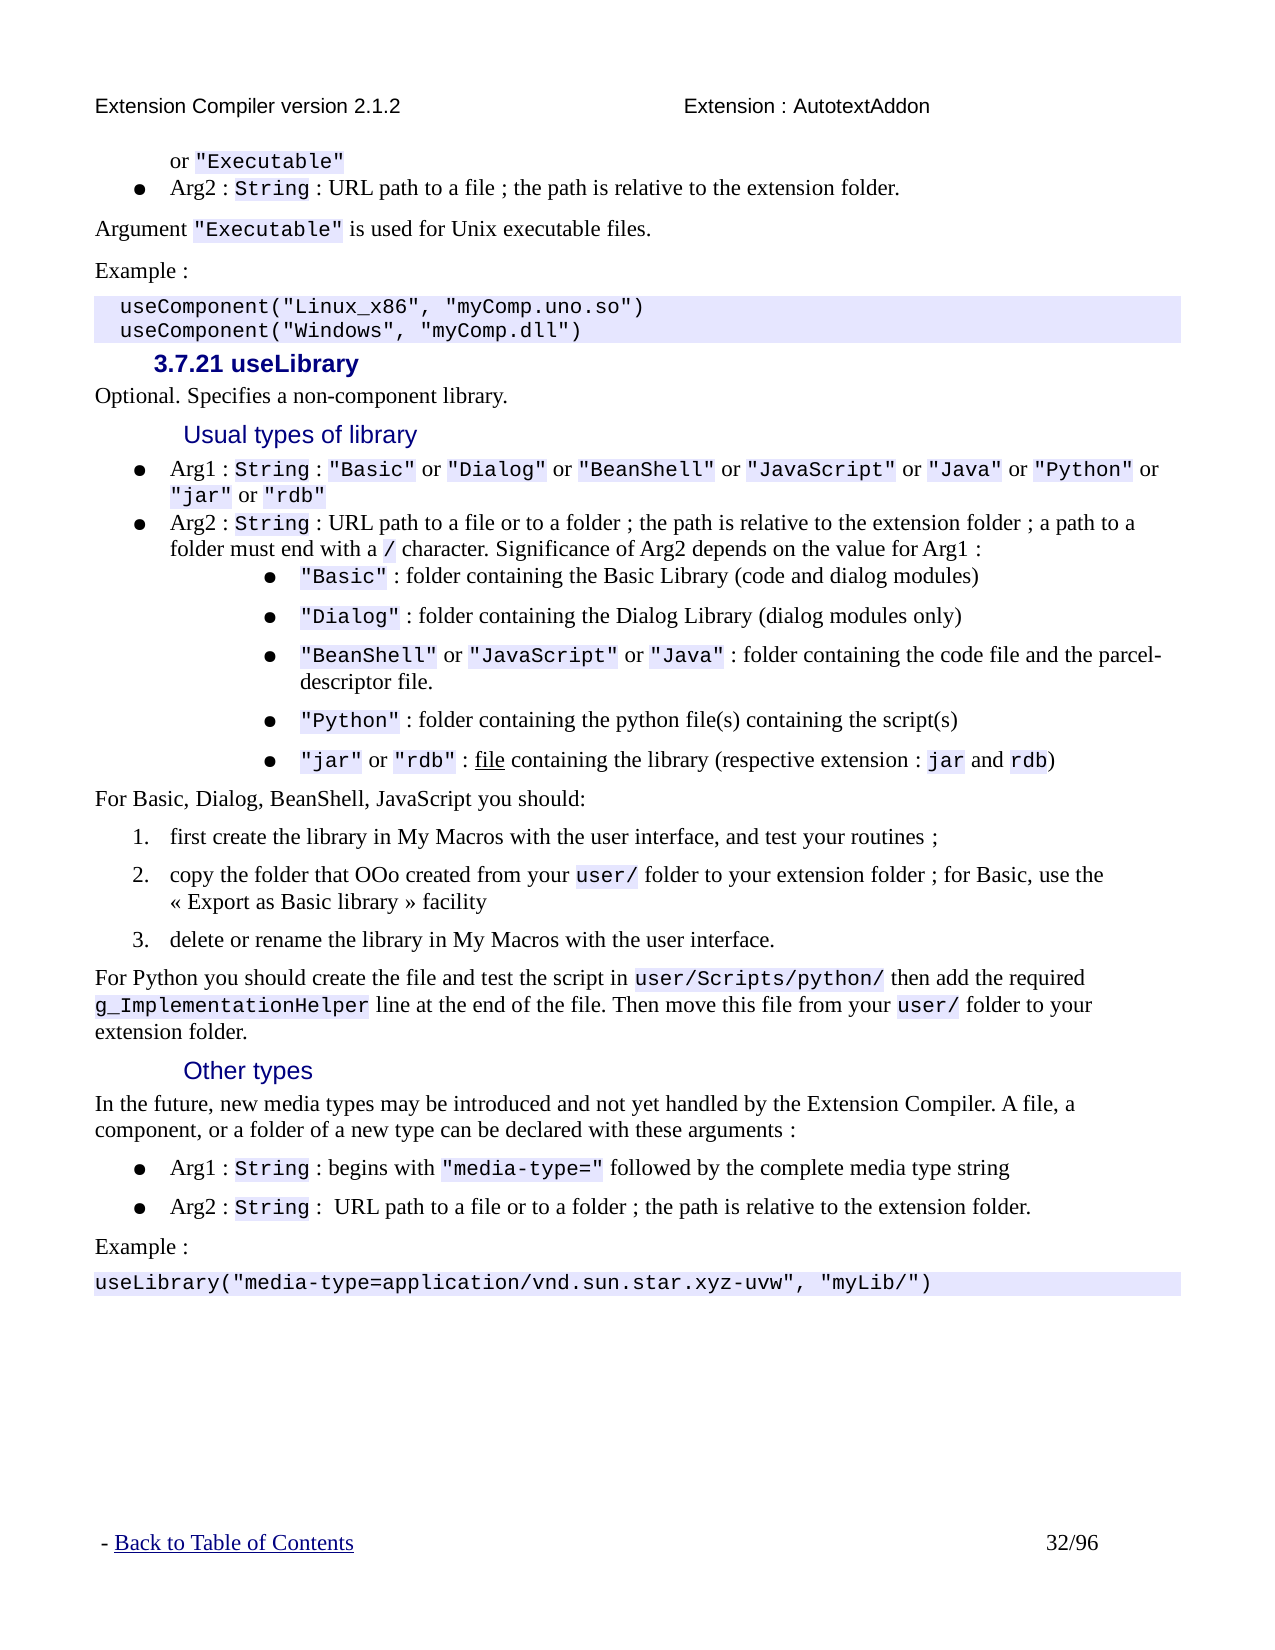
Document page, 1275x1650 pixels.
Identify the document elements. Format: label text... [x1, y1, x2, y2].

text For Python you should create the file and test the script in user/Scripts/python/ then add the required g_ImplementationHelper line at the end of the file. Then move this file from your user/ folder to your extension folder. [94, 965, 1181, 1045]
list "BeanShell" or "JavaScript" or "Java" : folder containing the code file and the parcel-descriptor file. [262, 642, 1181, 695]
text useLibrary("media-type=application/vnd.sun.star.xyz-uvw", "myLib/") [94, 1272, 1181, 1296]
list "jar" or "rdb" : file containing the library (respective extension : jar and rdb) [262, 747, 1181, 774]
list Arg2 : String : URL path to a file or to a folder ; the path is relative to the extension folder. [132, 1194, 1181, 1221]
list "Dialog" : folder containing the Dialog Library (dialog modules only) [262, 603, 1181, 630]
list Arg1 : String : "Basic" or "Dialog" or "BeanShell" or "JavaScript" or "Java" or "Python" or "jar" or "rdb" [132, 455, 1181, 509]
text Example : [94, 1234, 1181, 1259]
list "Basic" : folder containing the Basic Library (code and dialog modules) [262, 563, 1181, 590]
list Arg2 : String : URL path to a file ; the path is relative to the extension folder. [132, 174, 1181, 201]
text Optional. Specifies a non-component library. [94, 383, 1181, 409]
list "Python" : folder containing the python file(s) containing the script(s) [262, 707, 1181, 734]
text Argument "Executable" is used for Unix executable files. [94, 216, 1181, 243]
text useComponent("Windows", "myComp.dll") [94, 319, 1181, 343]
subtitle useLibrary [153, 349, 1181, 377]
list or "Executable" [132, 147, 1181, 174]
text useComponent("Linux_x86", "myComp.uno.so") [94, 296, 1181, 319]
list delete or rename the library in My Macros with the user interface. [132, 927, 1181, 953]
list Arg1 : String : begins with "media-type=" followed by the complete media type string [132, 1155, 1181, 1182]
text For Basic, Dialog, BeanShell, JavaScript you should: [94, 786, 1181, 812]
subtitle Usual types of library [183, 421, 1181, 449]
list Arg2 : String : URL path to a file or to a folder ; the path is relative to the extension folder ; a path to a folder must end with a / character. Significance of Arg2 depends on the value for Arg1 : [132, 509, 1181, 563]
text In the future, new media types may be introduced and not yet handled by the Extension Compiler. A file, a component, or a folder of a new type can be declared with these arguments : [94, 1091, 1181, 1142]
subtitle Other types [183, 1057, 1181, 1085]
text Example : [94, 258, 1181, 283]
list first create the library in My Macros with the user interface, and test your routines ; [132, 824, 1181, 850]
list copy the folder that OOo created from your user/ folder to your extension folder ; for Basic, use the « Export as Basic library » facility [132, 862, 1181, 915]
